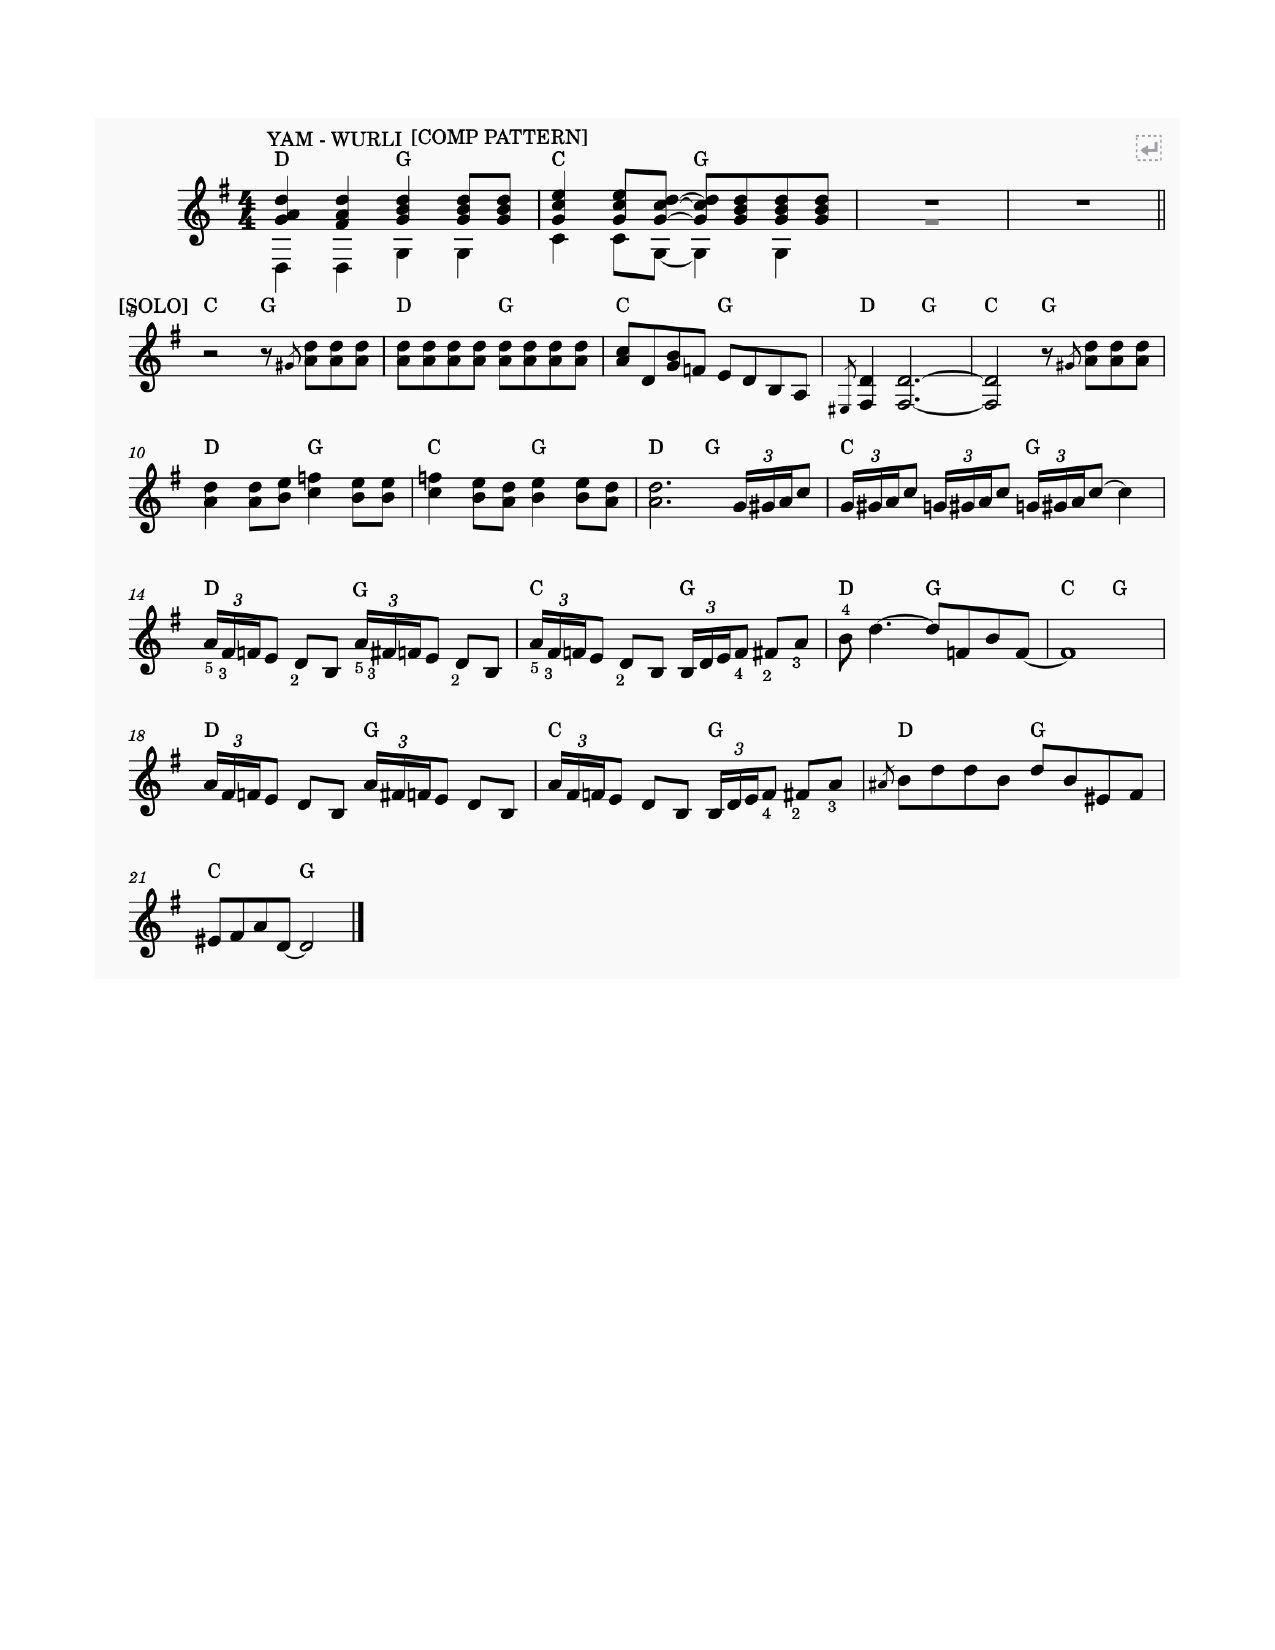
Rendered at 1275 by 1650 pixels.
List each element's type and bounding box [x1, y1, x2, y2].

picture [95, 118, 1180, 979]
